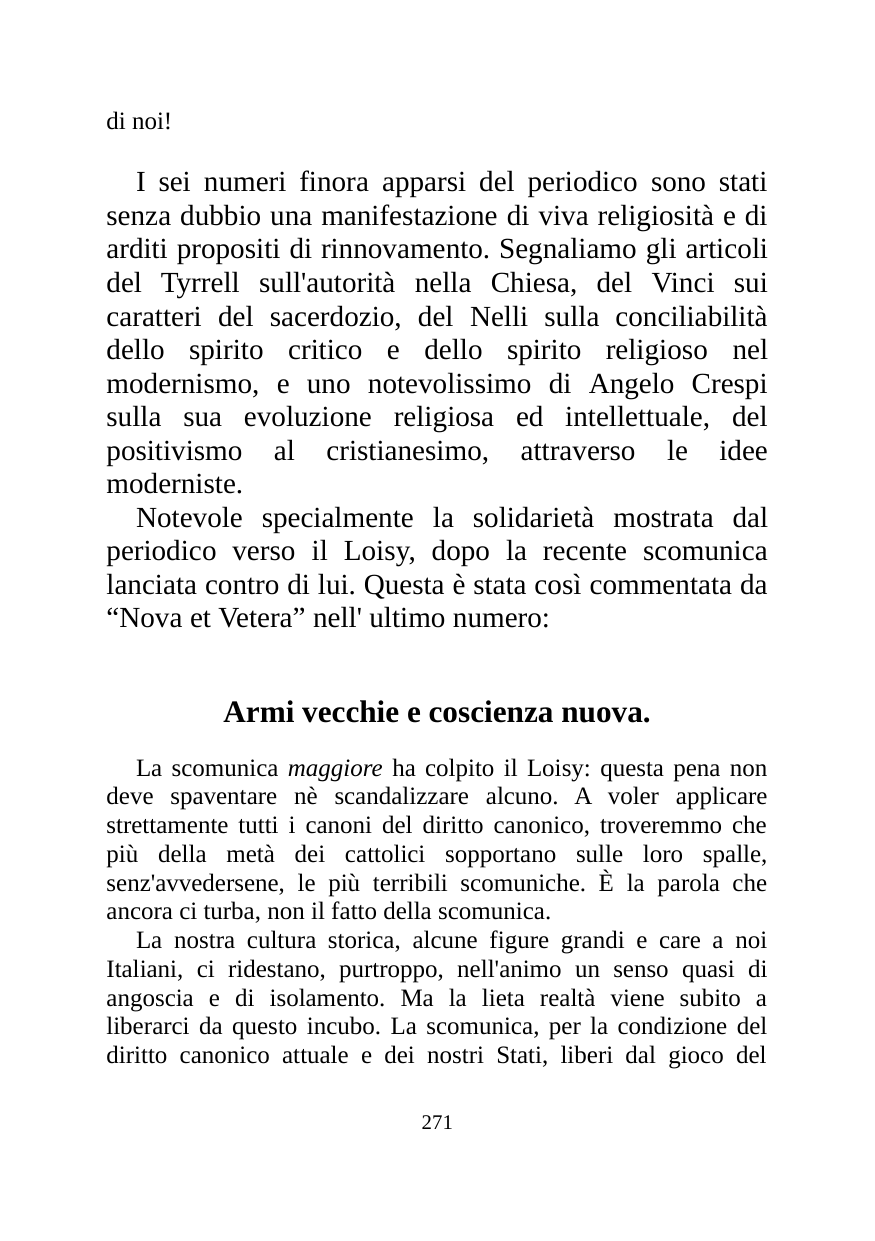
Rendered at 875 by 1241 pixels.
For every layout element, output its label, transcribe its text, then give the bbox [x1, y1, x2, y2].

subtitle Armi vecchie e coscienza nuova. [106, 693, 768, 729]
text di noi! [106, 106, 768, 135]
text I sei numeri finora apparsi del periodico sono stati senza dubbio una manifestazione di viva religiosità e di arditi propositi di rinnovamento. Segnaliamo gli articoli del Tyrrell sull'autorità nella Chiesa, del Vinci sui caratteri del sacerdozio, del Nelli sulla conciliabilità dello spirito critico e dello spirito religioso nel modernismo, e uno notevolissimo di Angelo Crespi sulla sua evoluzione religiosa ed intellettuale, del positivismo al cristianesimo, attraverso le idee moderniste. [106, 164, 768, 500]
text La nostra cultura storica, alcune figure grandi e care a noi Italiani, ci ridestano, purtroppo, nell'animo un senso quasi di angoscia e di isolamento. Ma la lieta realtà viene subito a liberarci da questo incubo. La scomunica, per la condizione del diritto canonico attuale e dei nostri Stati, liberi dal gioco del [106, 925, 768, 1069]
text Notevole specialmente la solidarietà mostrata dal periodico verso il Loisy, dopo la recente scomunica lanciata contro di lui. Questa è stata così commentata da “Nova et Vetera” nell' ultimo numero: [106, 500, 768, 634]
text La scomunica maggiore ha colpito il Loisy: questa pena non deve spaventare nè scandalizzare alcuno. A voler applicare strettamente tutti i canoni del diritto canonico, troveremmo che più della metà dei cattolici sopportano sulle loro spalle, senz'avvedersene, le più terribili scomuniche. È la parola che ancora ci turba, non il fatto della scomunica. [106, 753, 768, 925]
